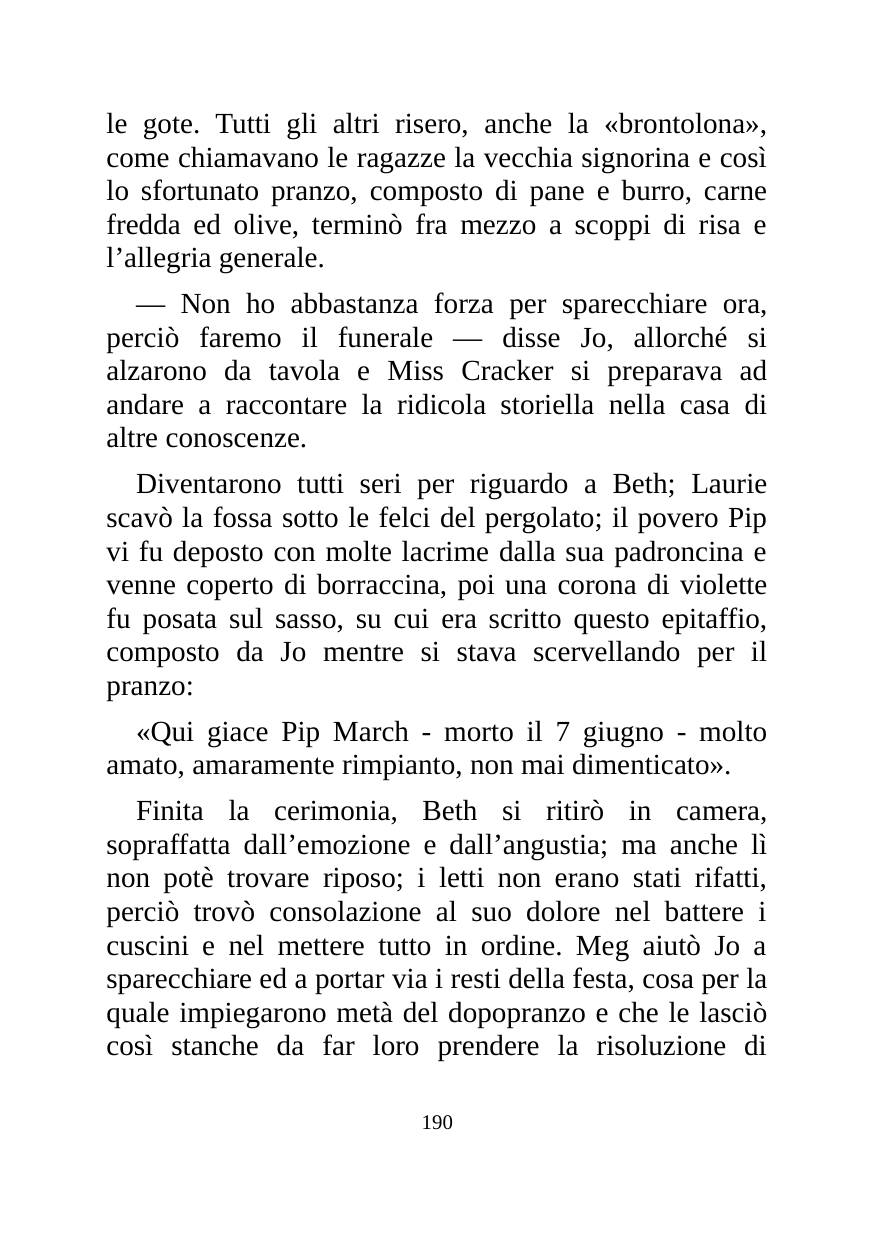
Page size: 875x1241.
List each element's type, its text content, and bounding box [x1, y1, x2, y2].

text le gote. Tutti gli altri risero, anche la «brontolona», come chiamavano le ragazze la vecchia signorina e così lo sfortunato pranzo, composto di pane e burro, carne fredda ed olive, terminò fra mezzo a scoppi di risa e l’allegria generale. [106, 106, 768, 274]
text Diventarono tutti seri per riguardo a Beth; Laurie scavò la fossa sotto le felci del pergolato; il povero Pip vi fu deposto con molte lacrime dalla sua padroncina e venne coperto di borraccina, poi una corona di violette fu posata sul sasso, su cui era scritto questo epitaffio, composto da Jo mentre si stava scervellando per il pranzo: [106, 467, 768, 701]
text «Qui giace Pip March - morto il 7 giugno - molto amato, amaramente rimpianto, non mai dimenticato». [106, 714, 768, 781]
text — Non ho abbastanza forza per sparecchiare ora, perciò faremo il funerale — disse Jo, allorché si alzarono da tavola e Miss Cracker si preparava ad andare a raccontare la ridicola storiella nella casa di altre conoscenze. [106, 286, 768, 454]
text Finita la cerimonia, Beth si ritirò in camera, sopraffatta dall’emozione e dall’angustia; ma anche lì non potè trovare riposo; i letti non erano stati rifatti, perciò trovò consolazione al suo dolore nel battere i cuscini e nel mettere tutto in ordine. Meg aiutò Jo a sparecchiare ed a portar via i resti della festa, cosa per la quale impiegarono metà del dopopranzo e che le lasciò così stanche da far loro prendere la risoluzione di [106, 793, 768, 1062]
